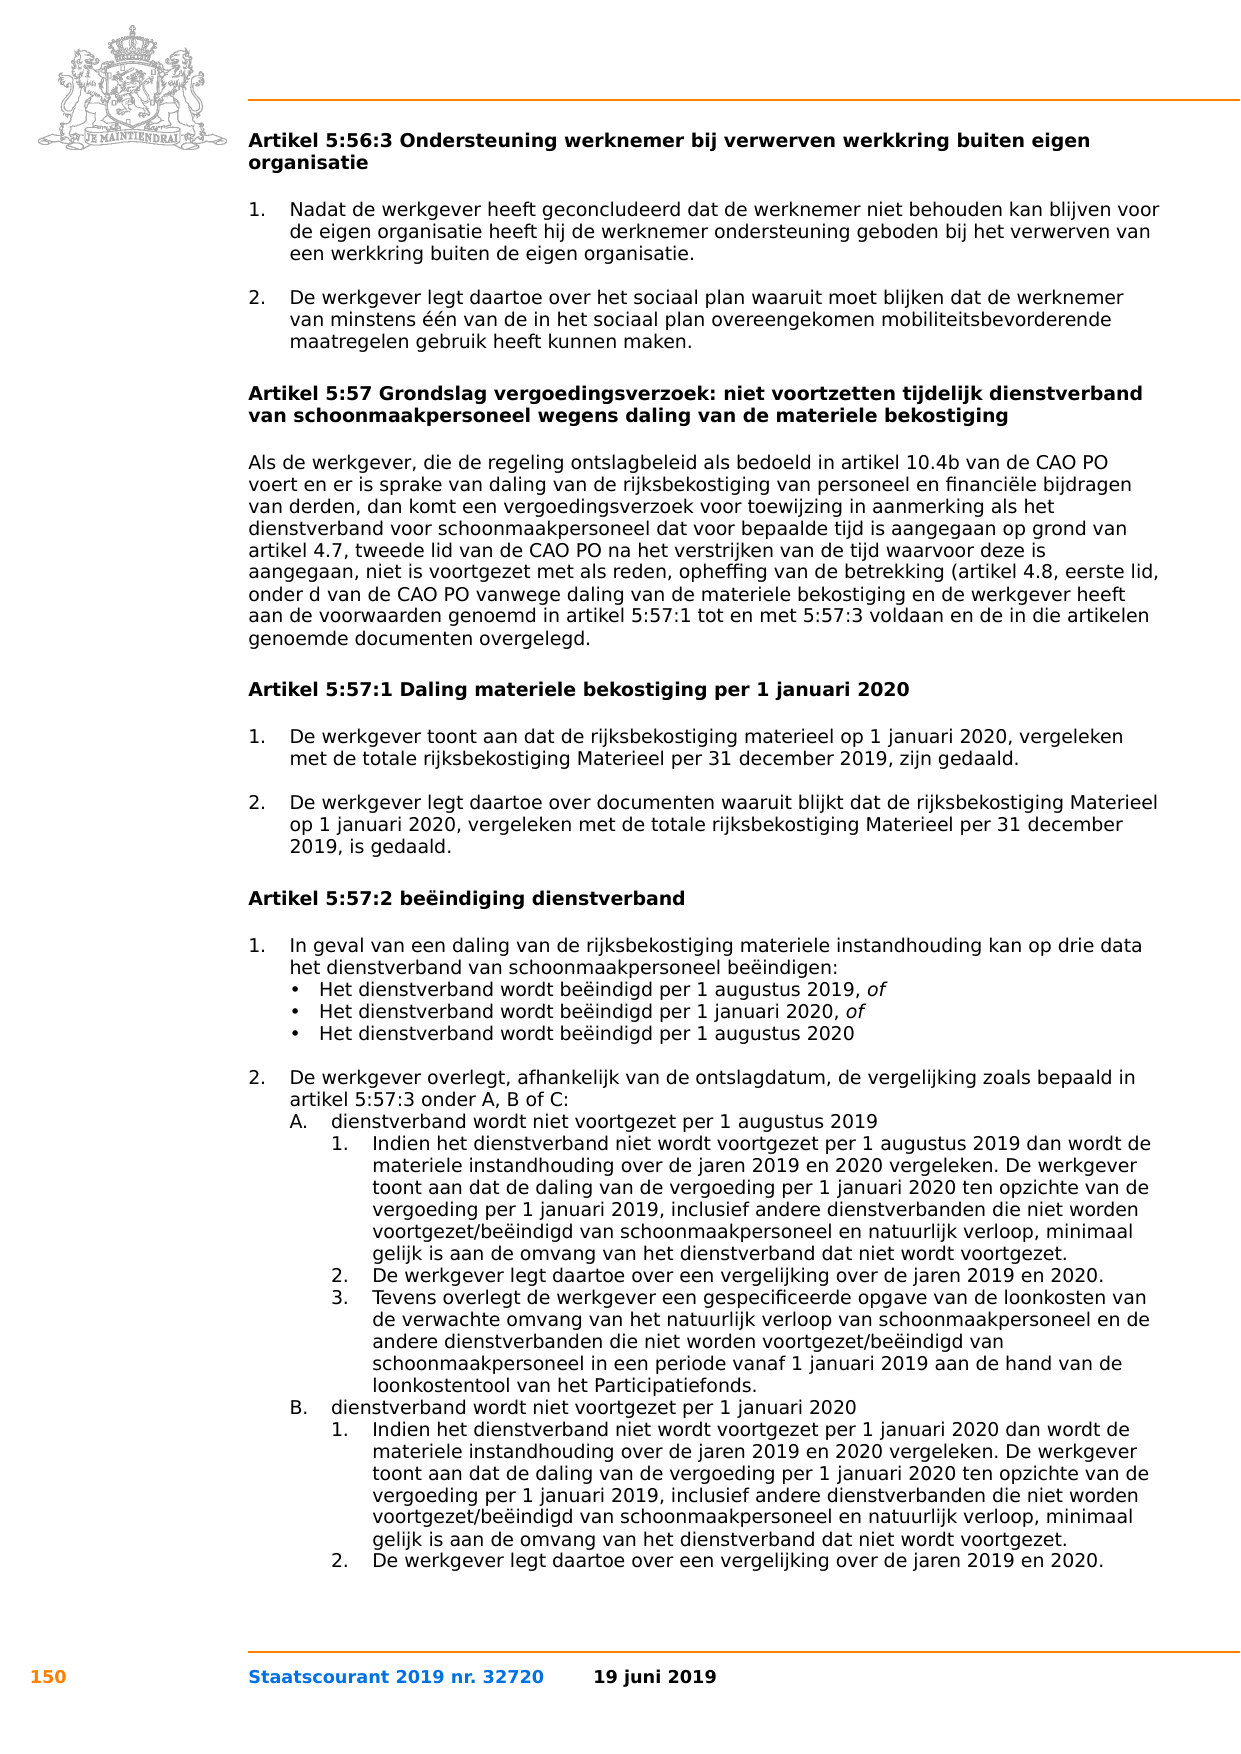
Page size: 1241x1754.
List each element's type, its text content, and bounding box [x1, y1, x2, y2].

text 3. Tevens overlegt de werkgever een gespecificeerde opgave van de loonkosten van de verwachte omvang van het natuurlijk verloop van schoonmaakpersoneel en de andere dienstverbanden die niet worden voortgezet/beëindigd van schoonmaakpersoneel in een periode vanaf 1 januari 2019 aan de hand van de loonkostentool van het Participatiefonds. [331, 1287, 1163, 1397]
text 1. Indien het dienstverband niet wordt voortgezet per 1 januari 2020 dan wordt de materiele instandhouding over de jaren 2019 en 2020 vergeleken. De werkgever toont aan dat de daling van de vergoeding per 1 januari 2020 ten opzichte van de vergoeding per 1 januari 2019, inclusief andere dienstverbanden die niet worden voortgezet/beëindigd van schoonmaakpersoneel en natuurlijk verloop, minimaal gelijk is aan de omvang van het dienstverband dat niet wordt voortgezet. [331, 1418, 1163, 1550]
text • Het dienstverband wordt beëindigd per 1 augustus 2020 [289, 1023, 1163, 1045]
picture [38, 25, 227, 150]
text 1. De werkgever toont aan dat de rijksbekostiging materieel op 1 januari 2020, vergeleken met de totale rijksbekostiging Materieel per 31 december 2019, zijn gedaald. [248, 726, 1163, 770]
text A. dienstverband wordt niet voortgezet per 1 augustus 2019 [289, 1111, 1163, 1133]
text • Het dienstverband wordt beëindigd per 1 januari 2020, of [289, 1001, 1163, 1023]
text 1. Nadat de werkgever heeft geconcludeerd dat de werknemer niet behouden kan blijven voor de eigen organisatie heeft hij de werknemer ondersteuning geboden bij het verwerven van een werkkring buiten de eigen organisatie. [248, 199, 1163, 265]
text 2. De werkgever legt daartoe over het sociaal plan waaruit moet blijken dat de werknemer van minstens één van de in het sociaal plan overeengekomen mobiliteitsbevorderende maatregelen gebruik heeft kunnen maken. [248, 287, 1163, 353]
subtitle Artikel 5:57:1 Daling materiele bekostiging per 1 januari 2020 [248, 679, 1163, 701]
subtitle Artikel 5:56:3 Ondersteuning werknemer bij verwerven werkkring buiten eigen organisatie [248, 130, 1163, 174]
text 2. De werkgever overlegt, afhankelijk van de ontslagdatum, de vergelijking zoals bepaald in artikel 5:57:3 onder A, B of C: [248, 1067, 1163, 1111]
text 1. In geval van een daling van de rijksbekostiging materiele instandhouding kan op drie data het dienstverband van schoonmaakpersoneel beëindigen: [248, 935, 1163, 979]
text 2. De werkgever legt daartoe over documenten waaruit blijkt dat de rijksbekostiging Materieel op 1 januari 2020, vergeleken met de totale rijksbekostiging Materieel per 31 december 2019, is gedaald. [248, 792, 1163, 858]
text 2. De werkgever legt daartoe over een vergelijking over de jaren 2019 en 2020. [331, 1265, 1163, 1287]
text Als de werkgever, die de regeling ontslagbeleid als bedoeld in artikel 10.4b van de CAO PO voert en er is sprake van daling van de rijksbekostiging van personeel en financiële bijdragen van derden, dan komt een vergoedingsverzoek voor toewijzing in aanmerking als het dienstverband voor schoonmaakpersoneel dat voor bepaalde tijd is aangegaan op grond van artikel 4.7, tweede lid van de CAO PO na het verstrijken van de tijd waarvoor deze is aangegaan, niet is voortgezet met als reden, opheffing van de betrekking (artikel 4.8, eerste lid, onder d van de CAO PO vanwege daling van de materiele bekostiging en de werkgever heeft aan de voorwaarden genoemd in artikel 5:57:1 tot en met 5:57:3 voldaan en de in die artikelen genoemde documenten overgelegd. [248, 452, 1163, 649]
text 2. De werkgever legt daartoe over een vergelijking over de jaren 2019 en 2020. [331, 1550, 1163, 1572]
subtitle Artikel 5:57 Grondslag vergoedingsverzoek: niet voortzetten tijdelijk dienstverband van schoonmaakpersoneel wegens daling van de materiele bekostiging [248, 383, 1163, 427]
text • Het dienstverband wordt beëindigd per 1 augustus 2019, of [289, 979, 1163, 1001]
text B. dienstverband wordt niet voortgezet per 1 januari 2020 [289, 1397, 1163, 1418]
subtitle Artikel 5:57:2 beëindiging dienstverband [248, 888, 1163, 910]
text 1. Indien het dienstverband niet wordt voortgezet per 1 augustus 2019 dan wordt de materiele instandhouding over de jaren 2019 en 2020 vergeleken. De werkgever toont aan dat de daling van de vergoeding per 1 januari 2020 ten opzichte van de vergoeding per 1 januari 2019, inclusief andere dienstverbanden die niet worden voortgezet/beëindigd van schoonmaakpersoneel en natuurlijk verloop, minimaal gelijk is aan de omvang van het dienstverband dat niet wordt voortgezet. [331, 1133, 1163, 1265]
